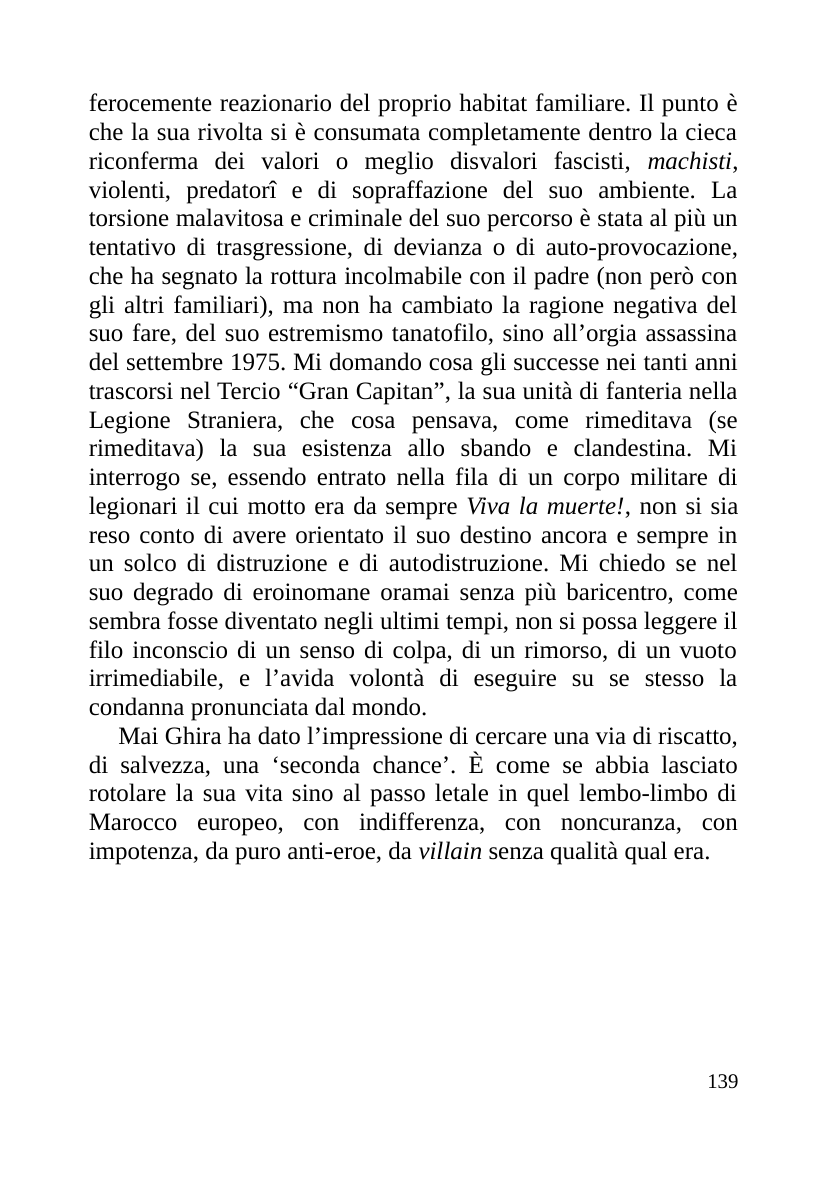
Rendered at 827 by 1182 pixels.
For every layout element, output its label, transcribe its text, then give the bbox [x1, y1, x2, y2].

text Mai Ghira ha dato l’impressione di cercare una via di riscatto, di salvezza, una ‘seconda chance’. È come se abbia lasciato rotolare la sua vita sino al passo letale in quel lembo-limbo di Marocco europeo, con indifferenza, con noncuranza, con impotenza, da puro anti-eroe, da villain senza qualità qual era. [88, 721, 738, 865]
text ferocemente reazionario del proprio habitat familiare. Il punto è che la sua rivolta si è consumata completamente dentro la cieca riconferma dei valori o meglio disvalori fascisti, machisti, violenti, predatorî e di sopraffazione del suo ambiente. La torsione malavitosa e criminale del suo percorso è stata al più un tentativo di trasgressione, di devianza o di auto-provocazione, che ha segnato la rottura incolmabile con il padre (non però con gli altri familiari), ma non ha cambiato la ragione negativa del suo fare, del suo estremismo tanatofilo, sino all’orgia assassina del settembre 1975. Mi domando cosa gli successe nei tanti anni trascorsi nel Tercio “Gran Capitan”, la sua unità di fanteria nella Legione Straniera, che cosa pensava, come rimeditava (se rimeditava) la sua esistenza allo sbando e clandestina. Mi interrogo se, essendo entrato nella fila di un corpo militare di legionari il cui motto era da sempre Viva la muerte!, non si sia reso conto di avere orientato il suo destino ancora e sempre in un solco di distruzione e di autodistruzione. Mi chiedo se nel suo degrado di eroinomane oramai senza più baricentro, come sembra fosse diventato negli ultimi tempi, non si possa leggere il filo inconscio di un senso di colpa, di un rimorso, di un vuoto irrimediabile, e l’avida volontà di eseguire su se stesso la condanna pronunciata dal mondo. [88, 88, 738, 721]
